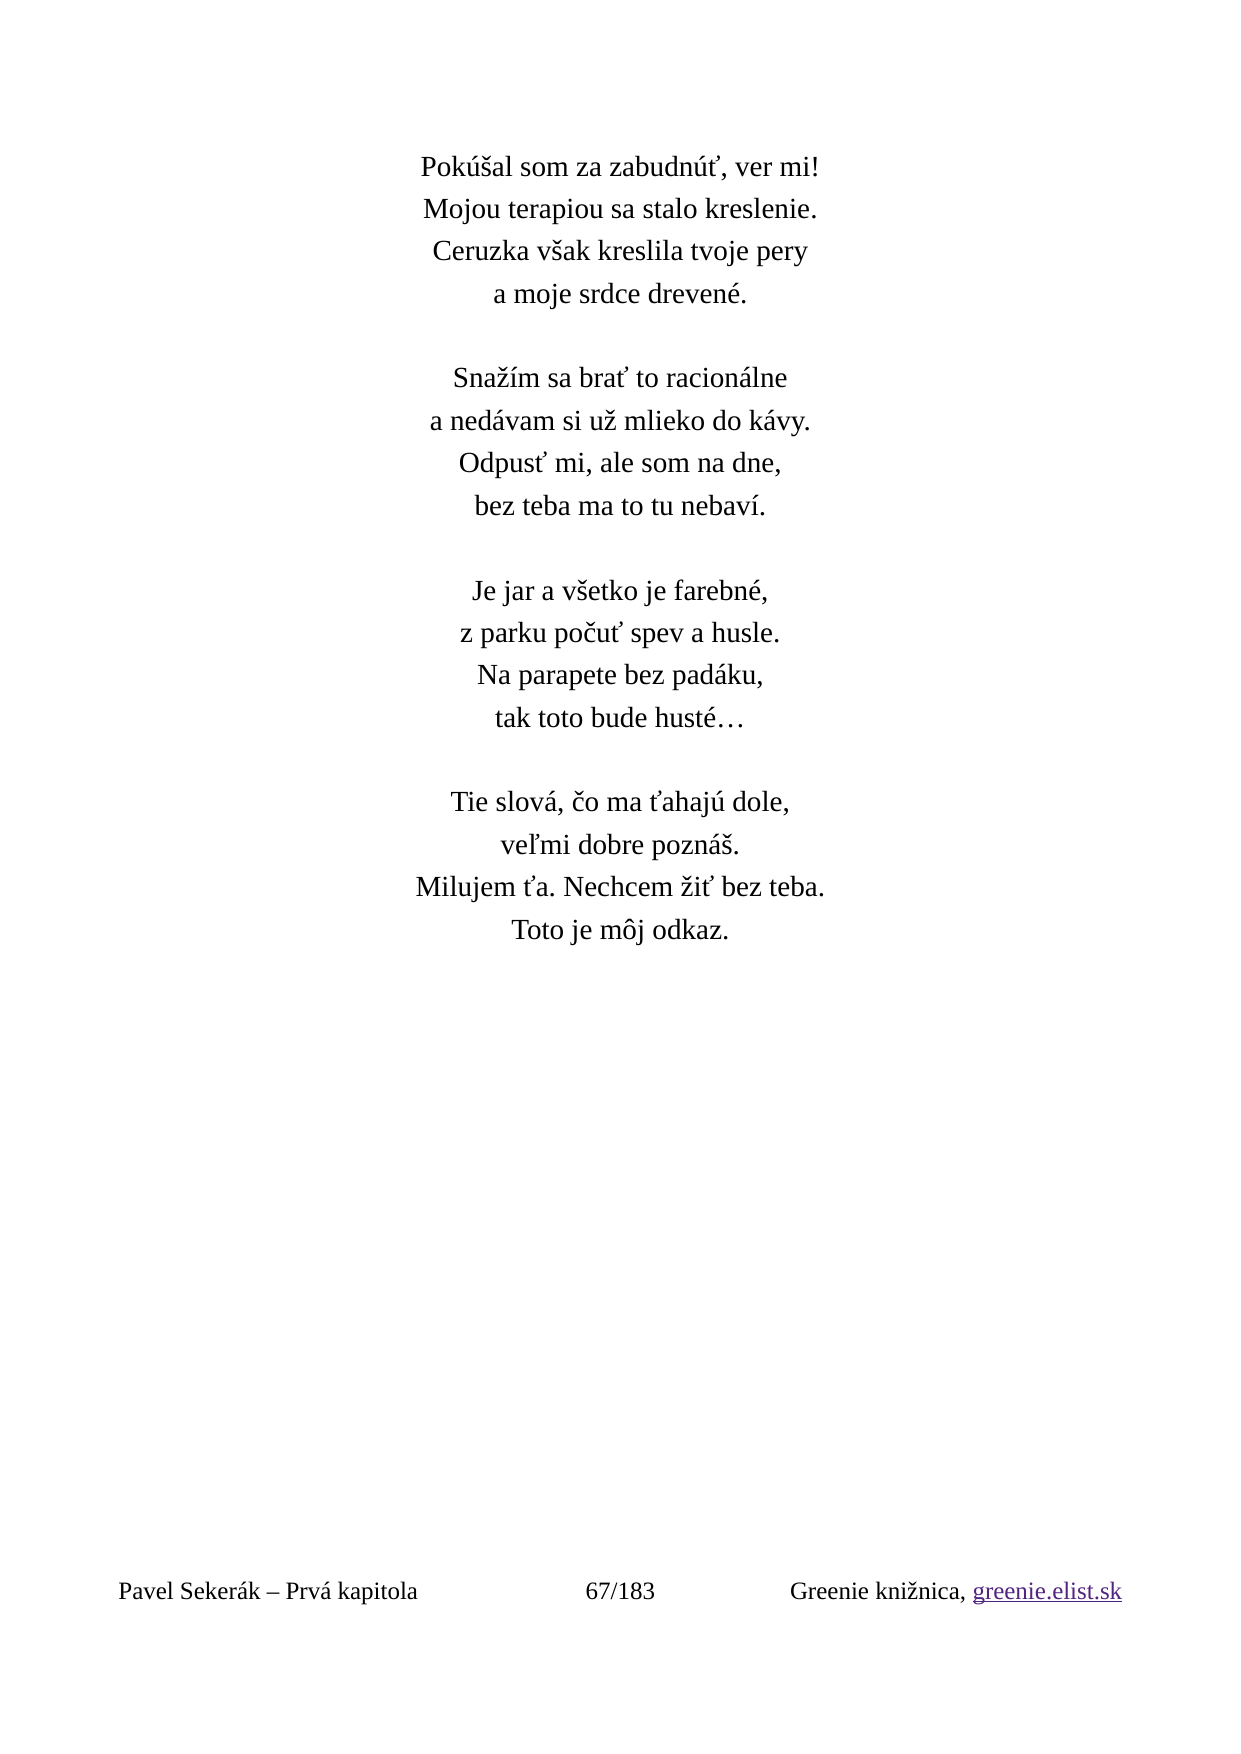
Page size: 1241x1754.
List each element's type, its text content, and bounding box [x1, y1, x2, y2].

text Mojou terapiou sa stalo kreslenie. [106, 191, 1134, 224]
text a nedávam si už mlieko do kávy. [106, 403, 1134, 437]
text veľmi dobre poznáš. [106, 827, 1134, 861]
text z parku počuť spev a husle. [106, 615, 1134, 648]
text Tie slová, čo ma ťahajú dole, [106, 784, 1134, 818]
text bez teba ma to tu nebaví. [106, 488, 1134, 521]
text Toto je môj odkaz. [106, 912, 1134, 945]
text Odpusť mi, ale som na dne, [106, 445, 1134, 479]
text Milujem ťa. Nechcem žiť bez teba. [106, 869, 1134, 903]
text tak toto bude husté… [106, 700, 1134, 733]
text Snažím sa brať to racionálne [106, 361, 1134, 394]
text Ceruzka však kreslila tvoje pery [106, 233, 1134, 267]
text Pokúšal som za zabudnúť, ver mi! [106, 149, 1134, 182]
text Je jar a všetko je farebné, [106, 573, 1134, 606]
text a moje srdce drevené. [106, 276, 1134, 309]
text Na parapete bez padáku, [106, 657, 1134, 691]
